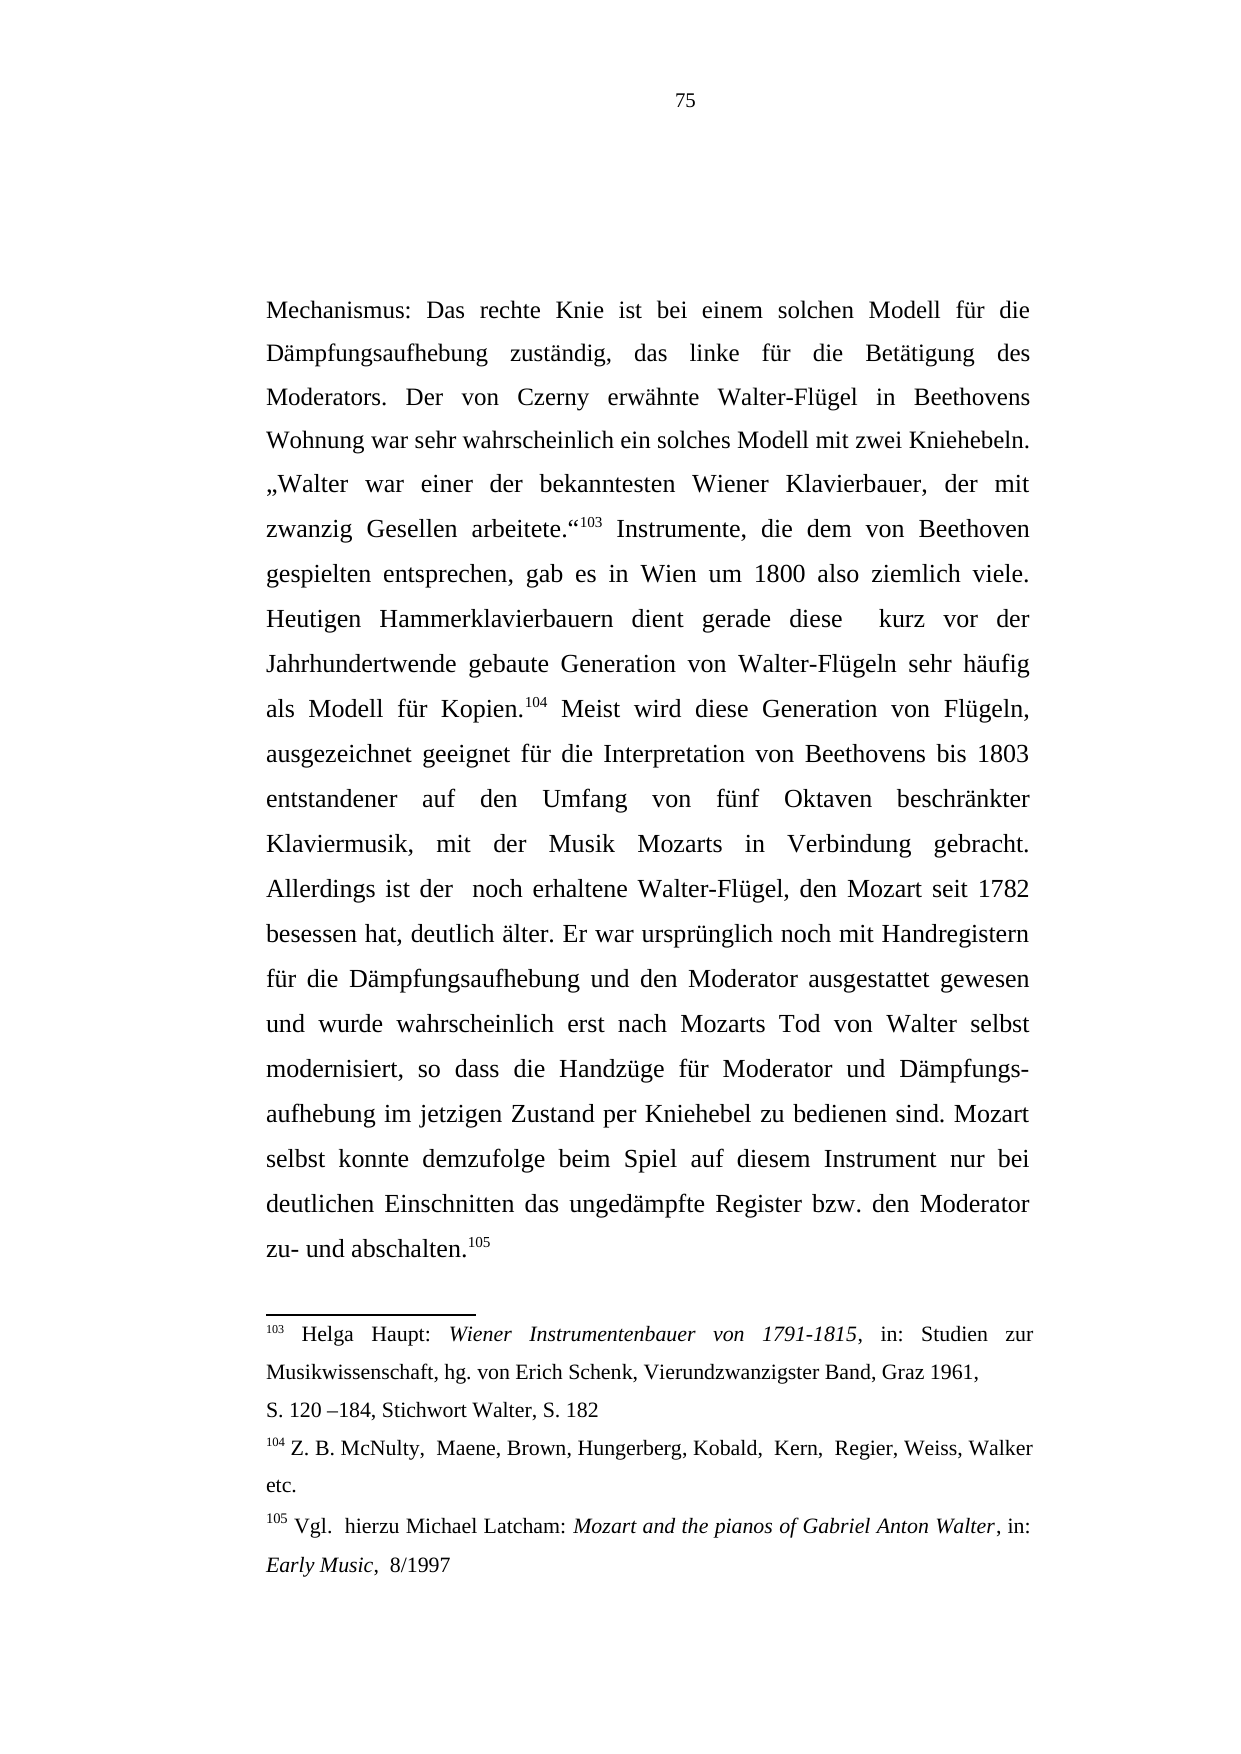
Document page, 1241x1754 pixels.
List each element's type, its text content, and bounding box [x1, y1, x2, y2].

text Z. B. McNulty, Maene, Brown, Hungerberg, Kobald, Kern, Regier, Weiss, Walker etc. [266, 1434, 1034, 1498]
text Vgl. hierzu Michael Latcham: Mozart and the pianos of Gabriel Anton Walter, in: Early Music, 8/1997 [266, 1510, 1031, 1577]
text Mechanismus: Das rechte Knie ist bei einem solchen Modell für die Dämpfungsaufhebung zuständig, das linke für die Betätigung des Moderators. Der von Czerny erwähnte Walter-Flügel in Beethovens Wohnung war sehr wahrscheinlich ein solches Modell mit zwei Kniehebeln. „Walter war einer der bekanntesten Wiener Klavierbauer, der mit zwanzig Gesellen arbeitete.“ Instrumente, die dem von Beethoven gespielten entsprechen, gab es in Wien um 1800 also ziemlich viele. Heutigen Hammerklavierbauern dient gerade diese kurz vor der Jahrhundertwende gebaute Generation von Walter-Flügeln sehr häufig als Modell für Kopien. Meist wird diese Generation von Flügeln, ausgezeichnet geeignet für die Interpretation von Beethovens bis 1803 entstandener auf den Umfang von fünf Oktaven beschränkter Klaviermusik, mit der Musik Mozarts in Verbindung gebracht. Allerdings ist der noch erhaltene Walter-Flügel, den Mozart seit 1782 besessen hat, deutlich älter. Er war ursprünglich noch mit Handregistern für die Dämpfungsaufhebung und den Moderator ausgestattet gewesen und wurde wahrscheinlich erst nach Mozarts Tod von Walter selbst modernisiert, so dass die Handzüge für Moderator und Dämpfungs-aufhebung im jetzigen Zustand per Kniehebel zu bedienen sind. Mozart selbst konnte demzufolge beim Spiel auf diesem Instrument nur bei deutlichen Einschnitten das ungedämpfte Register bzw. den Moderator zu- und abschalten. [266, 295, 1031, 1263]
text S. 120 –184, Stichwort Walter, S. 182 [266, 1397, 1034, 1422]
text Helga Haupt: Wiener Instrumentenbauer von 1791-1815, in: Studien zur Musikwissenschaft, hg. von Erich Schenk, Vierundzwanzigster Band, Graz 1961, [266, 1321, 1034, 1384]
